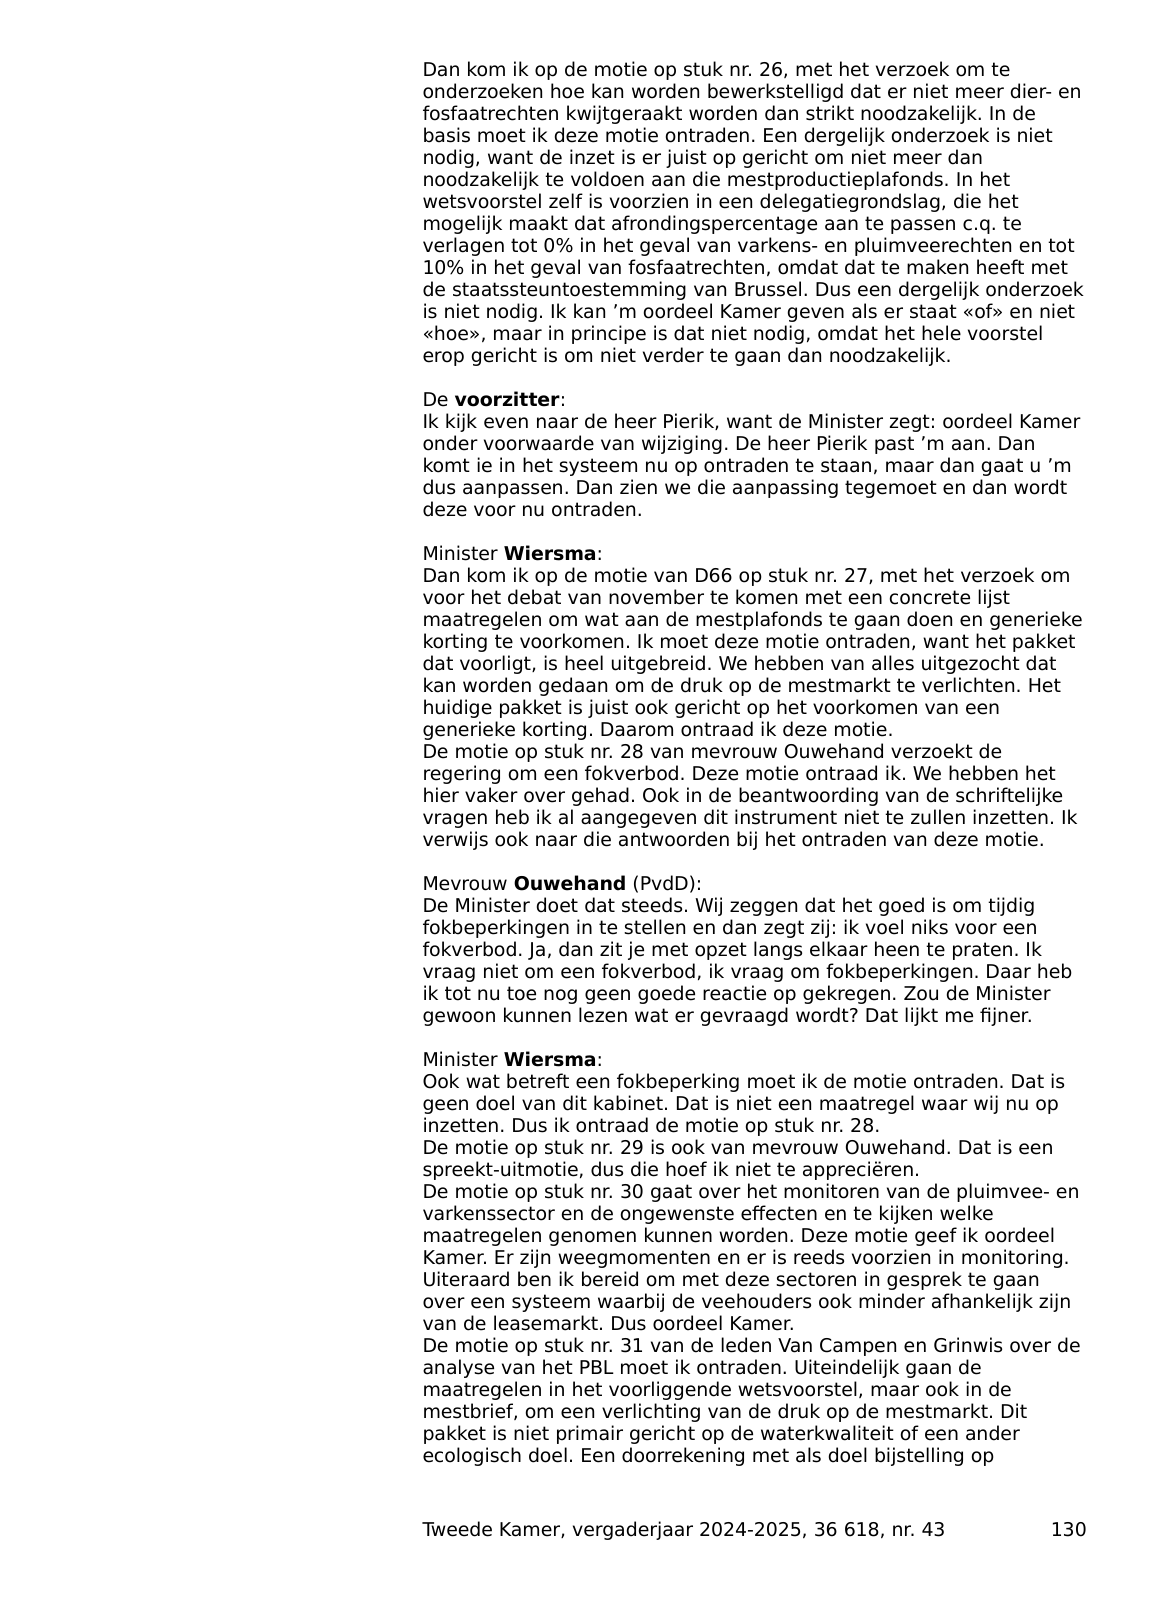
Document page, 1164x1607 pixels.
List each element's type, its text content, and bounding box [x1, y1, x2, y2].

text De voorzitter: [422, 389, 1087, 411]
text De Minister doet dat steeds. Wij zeggen dat het goed is om tijdig fokbeperkingen in te stellen en dan zegt zij: ik voel niks voor een fokverbod. Ja, dan zit je met opzet langs elkaar heen te praten. Ik vraag niet om een fokverbod, ik vraag om fokbeperkingen. Daar heb ik tot nu toe nog geen goede reactie op gekregen. Zou de Minister gewoon kunnen lezen wat er gevraagd wordt? Dat lijkt me fijner. [422, 895, 1087, 1027]
text De motie op stuk nr. 29 is ook van mevrouw Ouwehand. Dat is een spreekt-uitmotie, dus die hoef ik niet te appreciëren. [422, 1137, 1087, 1181]
text Ik kijk even naar de heer Pierik, want de Minister zegt: oordeel Kamer onder voorwaarde van wijziging. De heer Pierik past ’m aan. Dan komt ie in het systeem nu op ontraden te staan, maar dan gaat u ’m dus aanpassen. Dan zien we die aanpassing tegemoet en dan wordt deze voor nu ontraden. [422, 411, 1087, 521]
text Minister Wiersma: [422, 543, 1087, 565]
text De motie op stuk nr. 30 gaat over het monitoren van de pluimvee- en varkenssector en de ongewenste effecten en te kijken welke maatregelen genomen kunnen worden. Deze motie geef ik oordeel Kamer. Er zijn weegmomenten en er is reeds voorzien in monitoring. Uiteraard ben ik bereid om met deze sectoren in gesprek te gaan over een systeem waarbij de veehouders ook minder afhankelijk zijn van de leasemarkt. Dus oordeel Kamer. [422, 1181, 1087, 1335]
text Dan kom ik op de motie op stuk nr. 26, met het verzoek om te onderzoeken hoe kan worden bewerkstelligd dat er niet meer dier- en fosfaatrechten kwijtgeraakt worden dan strikt noodzakelijk. In de basis moet ik deze motie ontraden. Een dergelijk onderzoek is niet nodig, want de inzet is er juist op gericht om niet meer dan noodzakelijk te voldoen aan die mestproductieplafonds. In het wetsvoorstel zelf is voorzien in een delegatiegrondslag, die het mogelijk maakt dat afrondingspercentage aan te passen c.q. te verlagen tot 0% in het geval van varkens- en pluimveerechten en tot 10% in het geval van fosfaatrechten, omdat dat te maken heeft met de staatssteuntoestemming van Brussel. Dus een dergelijk onderzoek is niet nodig. Ik kan ’m oordeel Kamer geven als er staat «of» en niet «hoe», maar in principe is dat niet nodig, omdat het hele voorstel erop gericht is om niet verder te gaan dan noodzakelijk. [422, 59, 1087, 367]
text De motie op stuk nr. 28 van mevrouw Ouwehand verzoekt de regering om een fokverbod. Deze motie ontraad ik. We hebben het hier vaker over gehad. Ook in de beantwoording van de schriftelijke vragen heb ik al aangegeven dit instrument niet te zullen inzetten. Ik verwijs ook naar die antwoorden bij het ontraden van deze motie. [422, 741, 1087, 851]
text Dan kom ik op de motie van D66 op stuk nr. 27, met het verzoek om voor het debat van november te komen met een concrete lijst maatregelen om wat aan de mestplafonds te gaan doen en generieke korting te voorkomen. Ik moet deze motie ontraden, want het pakket dat voorligt, is heel uitgebreid. We hebben van alles uitgezocht dat kan worden gedaan om de druk op de mestmarkt te verlichten. Het huidige pakket is juist ook gericht op het voorkomen van een generieke korting. Daarom ontraad ik deze motie. [422, 565, 1087, 741]
text Mevrouw Ouwehand (PvdD): [422, 873, 1087, 895]
text De motie op stuk nr. 31 van de leden Van Campen en Grinwis over de analyse van het PBL moet ik ontraden. Uiteindelijk gaan de maatregelen in het voorliggende wetsvoorstel, maar ook in de mestbrief, om een verlichting van de druk op de mestmarkt. Dit pakket is niet primair gericht op de waterkwaliteit of een ander ecologisch doel. Een doorrekening met als doel bijstelling op [422, 1335, 1087, 1467]
text Minister Wiersma: [422, 1049, 1087, 1071]
text Ook wat betreft een fokbeperking moet ik de motie ontraden. Dat is geen doel van dit kabinet. Dat is niet een maatregel waar wij nu op inzetten. Dus ik ontraad de motie op stuk nr. 28. [422, 1071, 1087, 1137]
